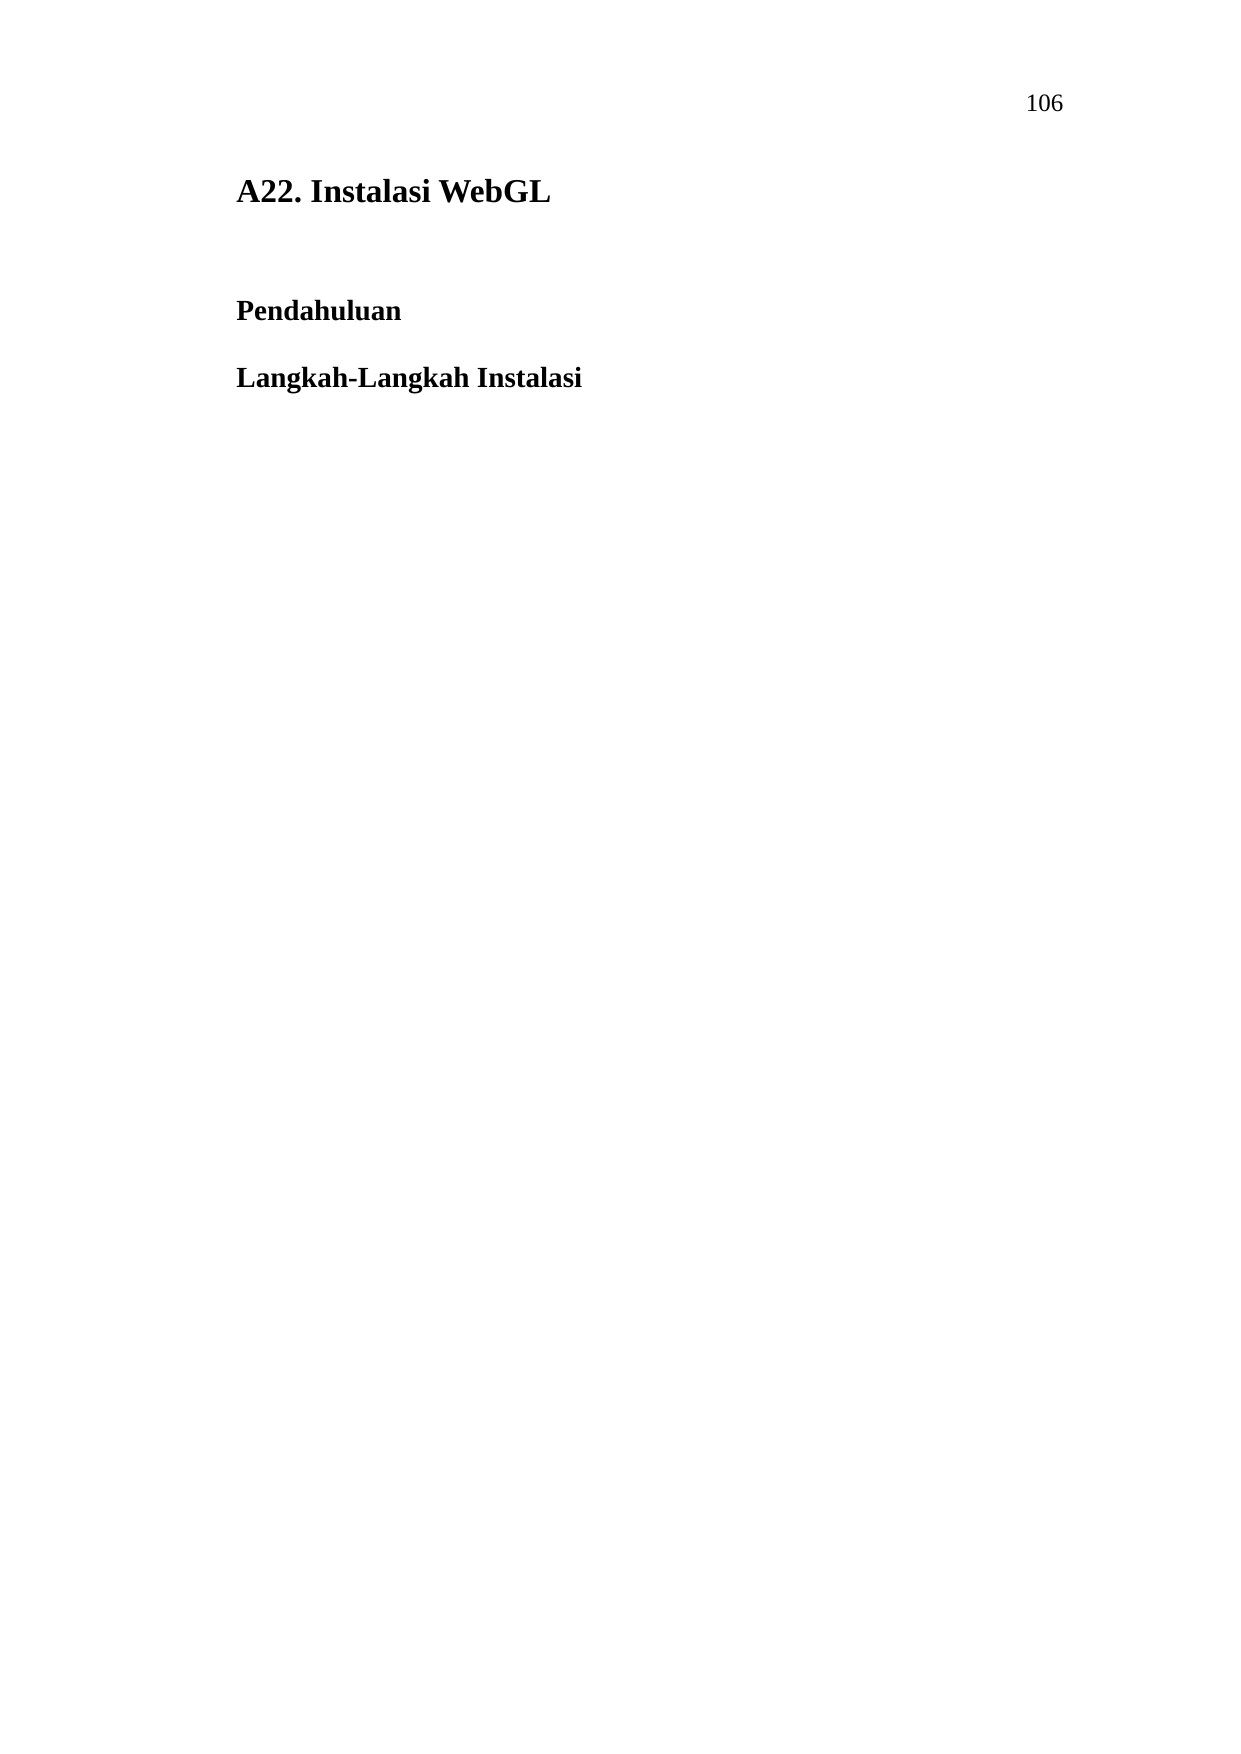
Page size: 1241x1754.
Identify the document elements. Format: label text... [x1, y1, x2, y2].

text Langkah-Langkah Instalasi [236, 360, 1063, 393]
text Pendahuluan [236, 293, 1063, 326]
subtitle A22. Instalasi WebGL [236, 172, 1063, 210]
